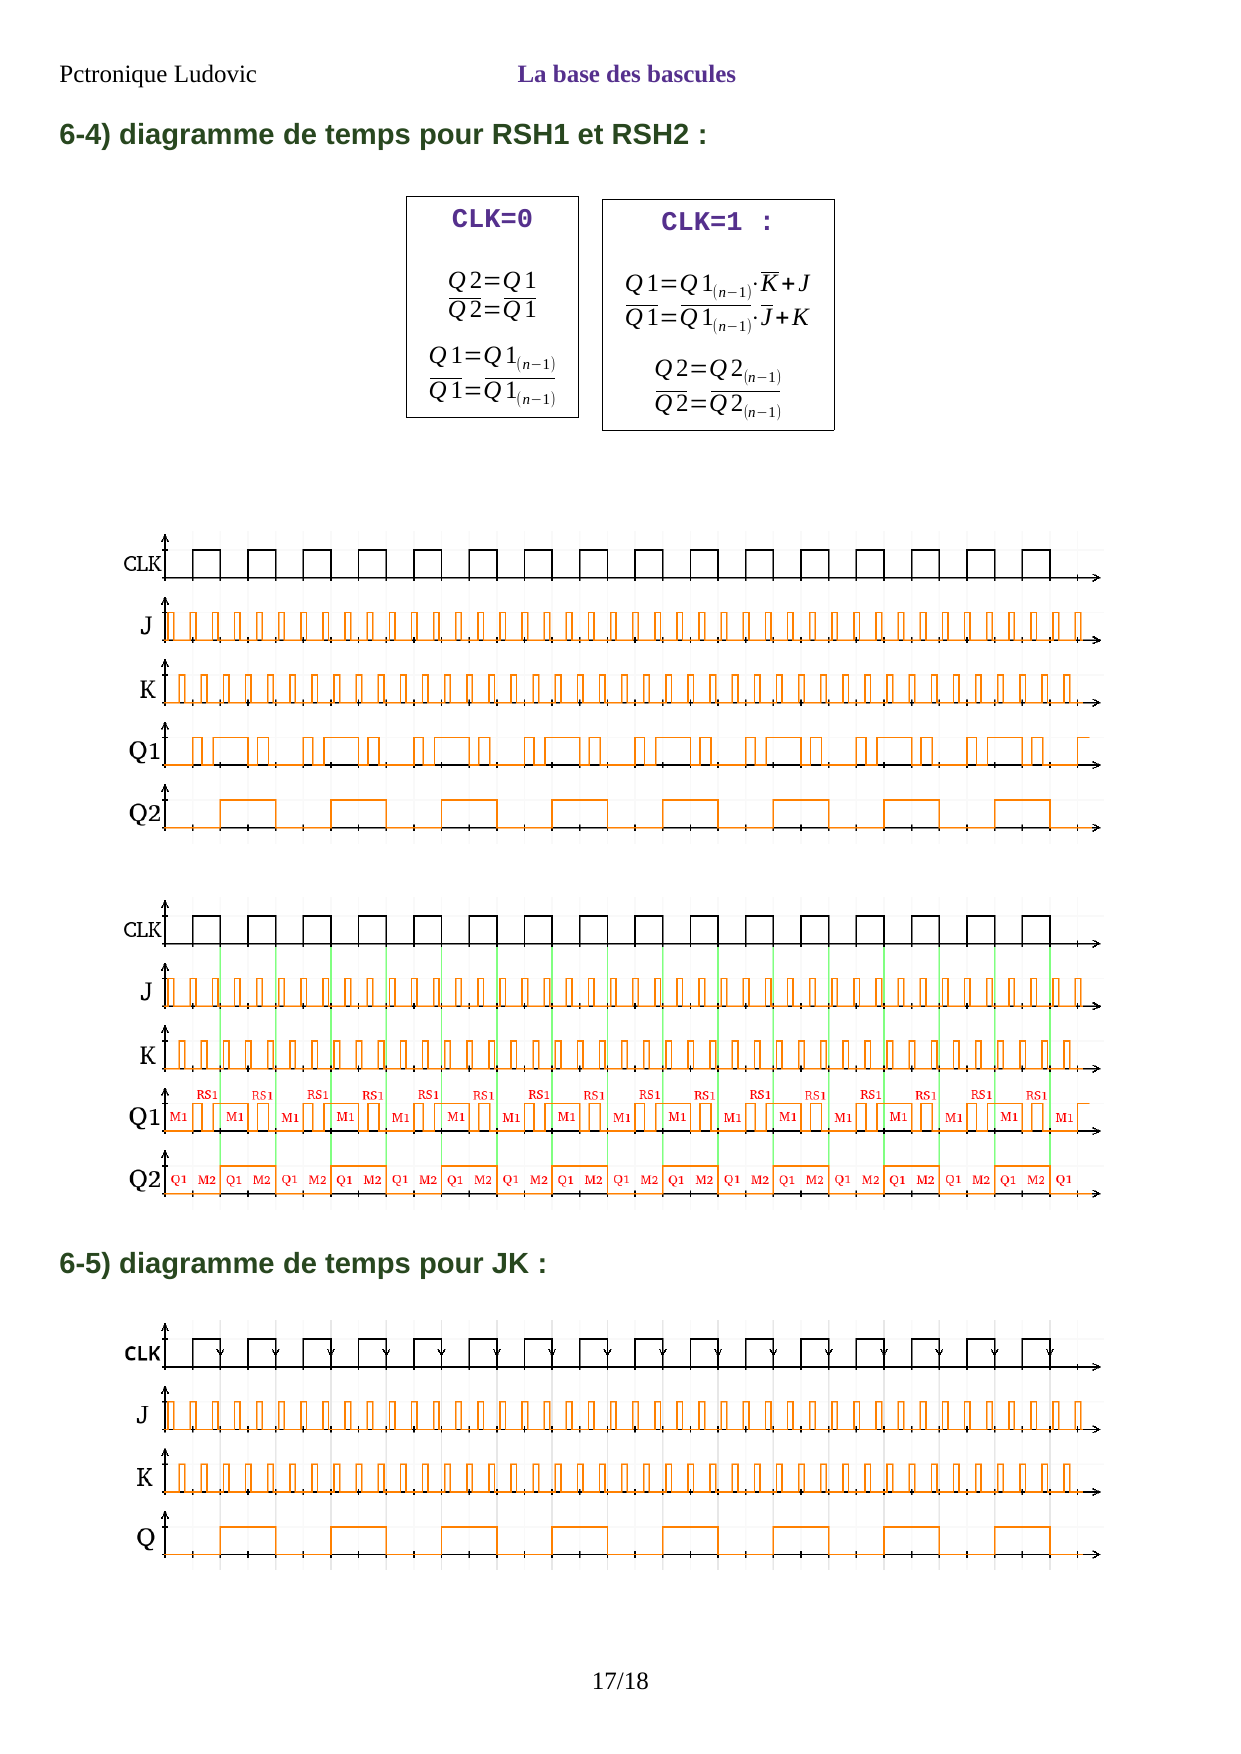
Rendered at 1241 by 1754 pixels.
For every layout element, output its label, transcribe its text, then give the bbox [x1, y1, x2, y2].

picture [118, 869, 1123, 1213]
subtitle 6-4) diagramme de temps pour RSH1 et RSH2 : [59, 117, 1181, 151]
subtitle 6-5) diagramme de temps pour JK : [59, 1246, 1181, 1280]
text CLK=0 [415, 205, 569, 236]
picture [118, 503, 1123, 851]
text CLK=1 : [611, 208, 825, 238]
picture [118, 1292, 1123, 1570]
